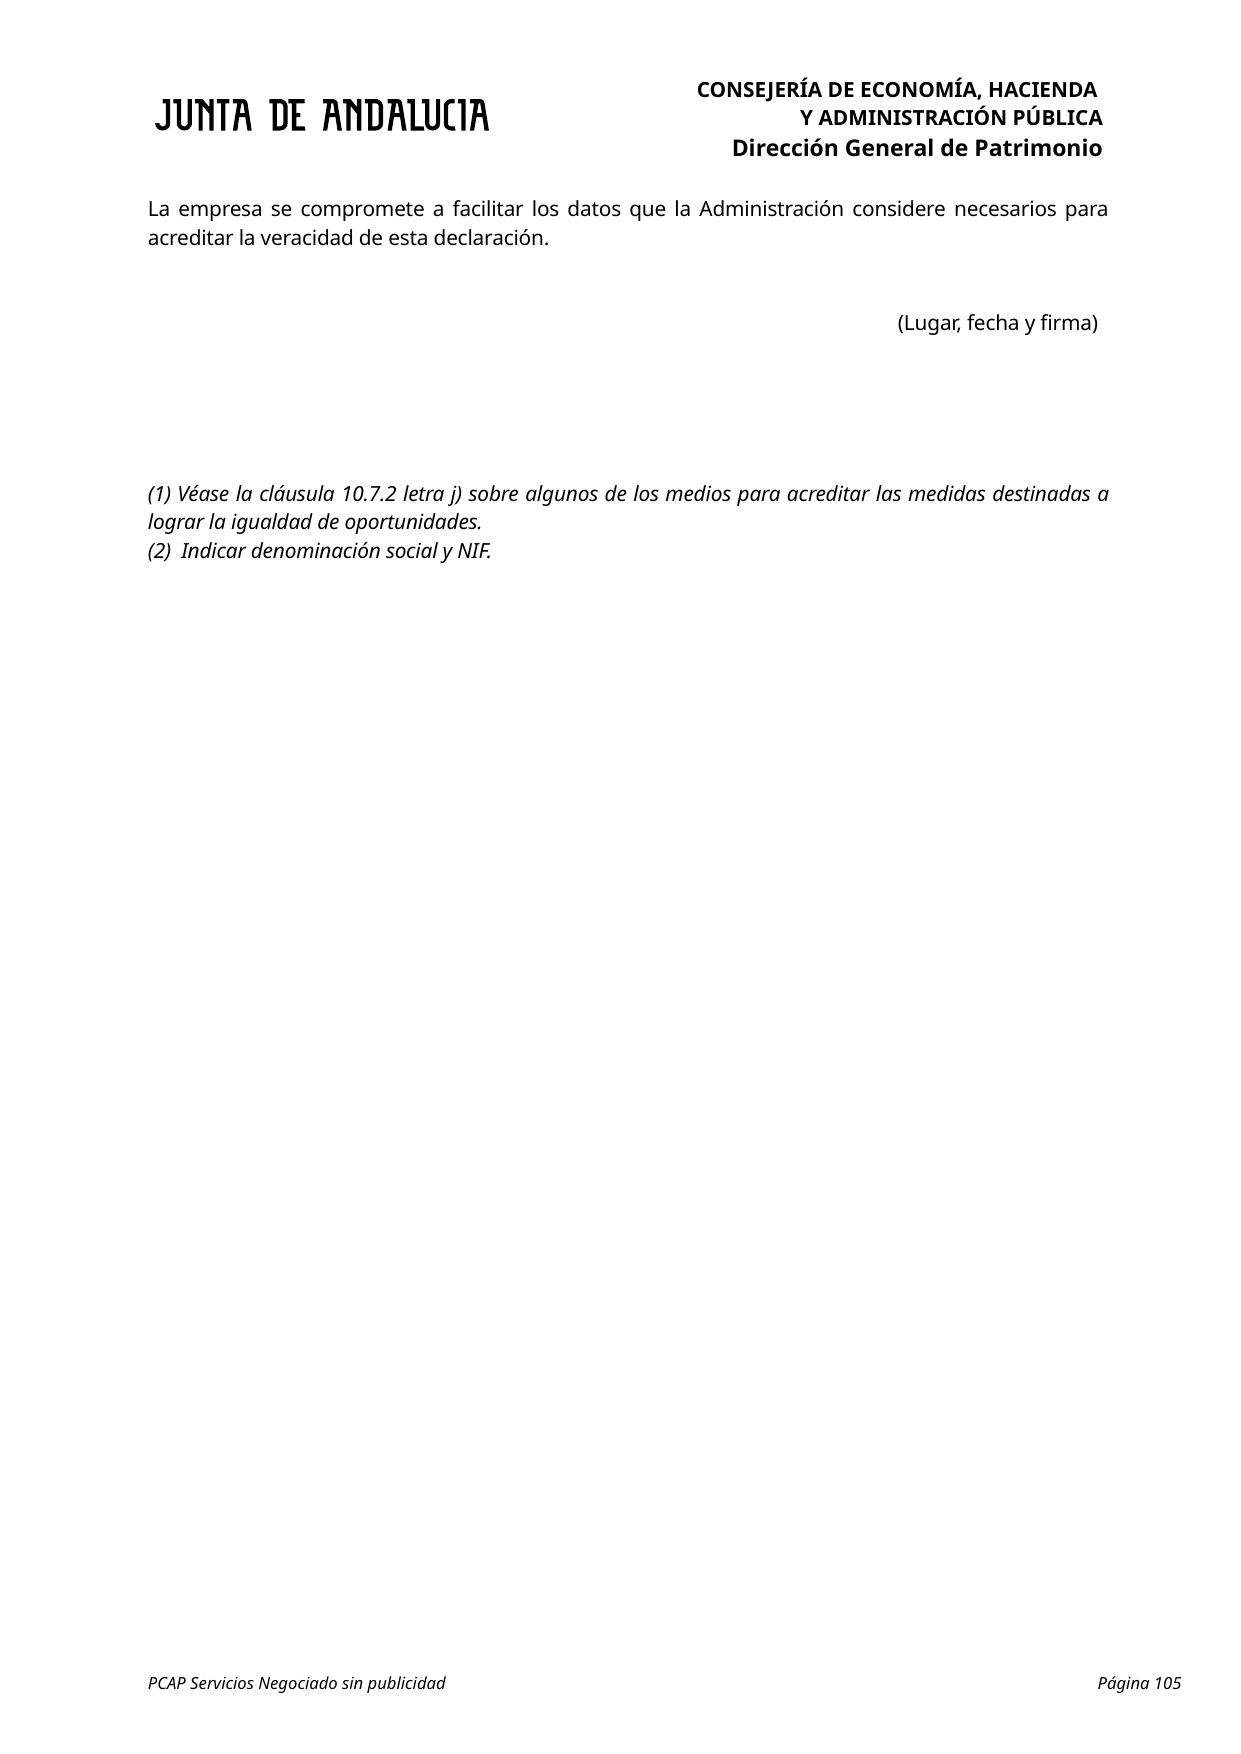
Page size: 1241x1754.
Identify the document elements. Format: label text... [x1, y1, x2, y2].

text (1) Véase la cláusula 10.7.2 letra j) sobre algunos de los medios para acreditar las medidas destinadas a lograr la igualdad de oportunidades. [148, 479, 1110, 536]
text La empresa se compromete a facilitar los datos que la Administración considere necesarios para acreditar la veracidad de esta declaración. [148, 194, 1110, 251]
text (2) Indicar denominación social y NIF. [148, 536, 1110, 564]
text (Lugar, fecha y firma) [148, 308, 1110, 337]
